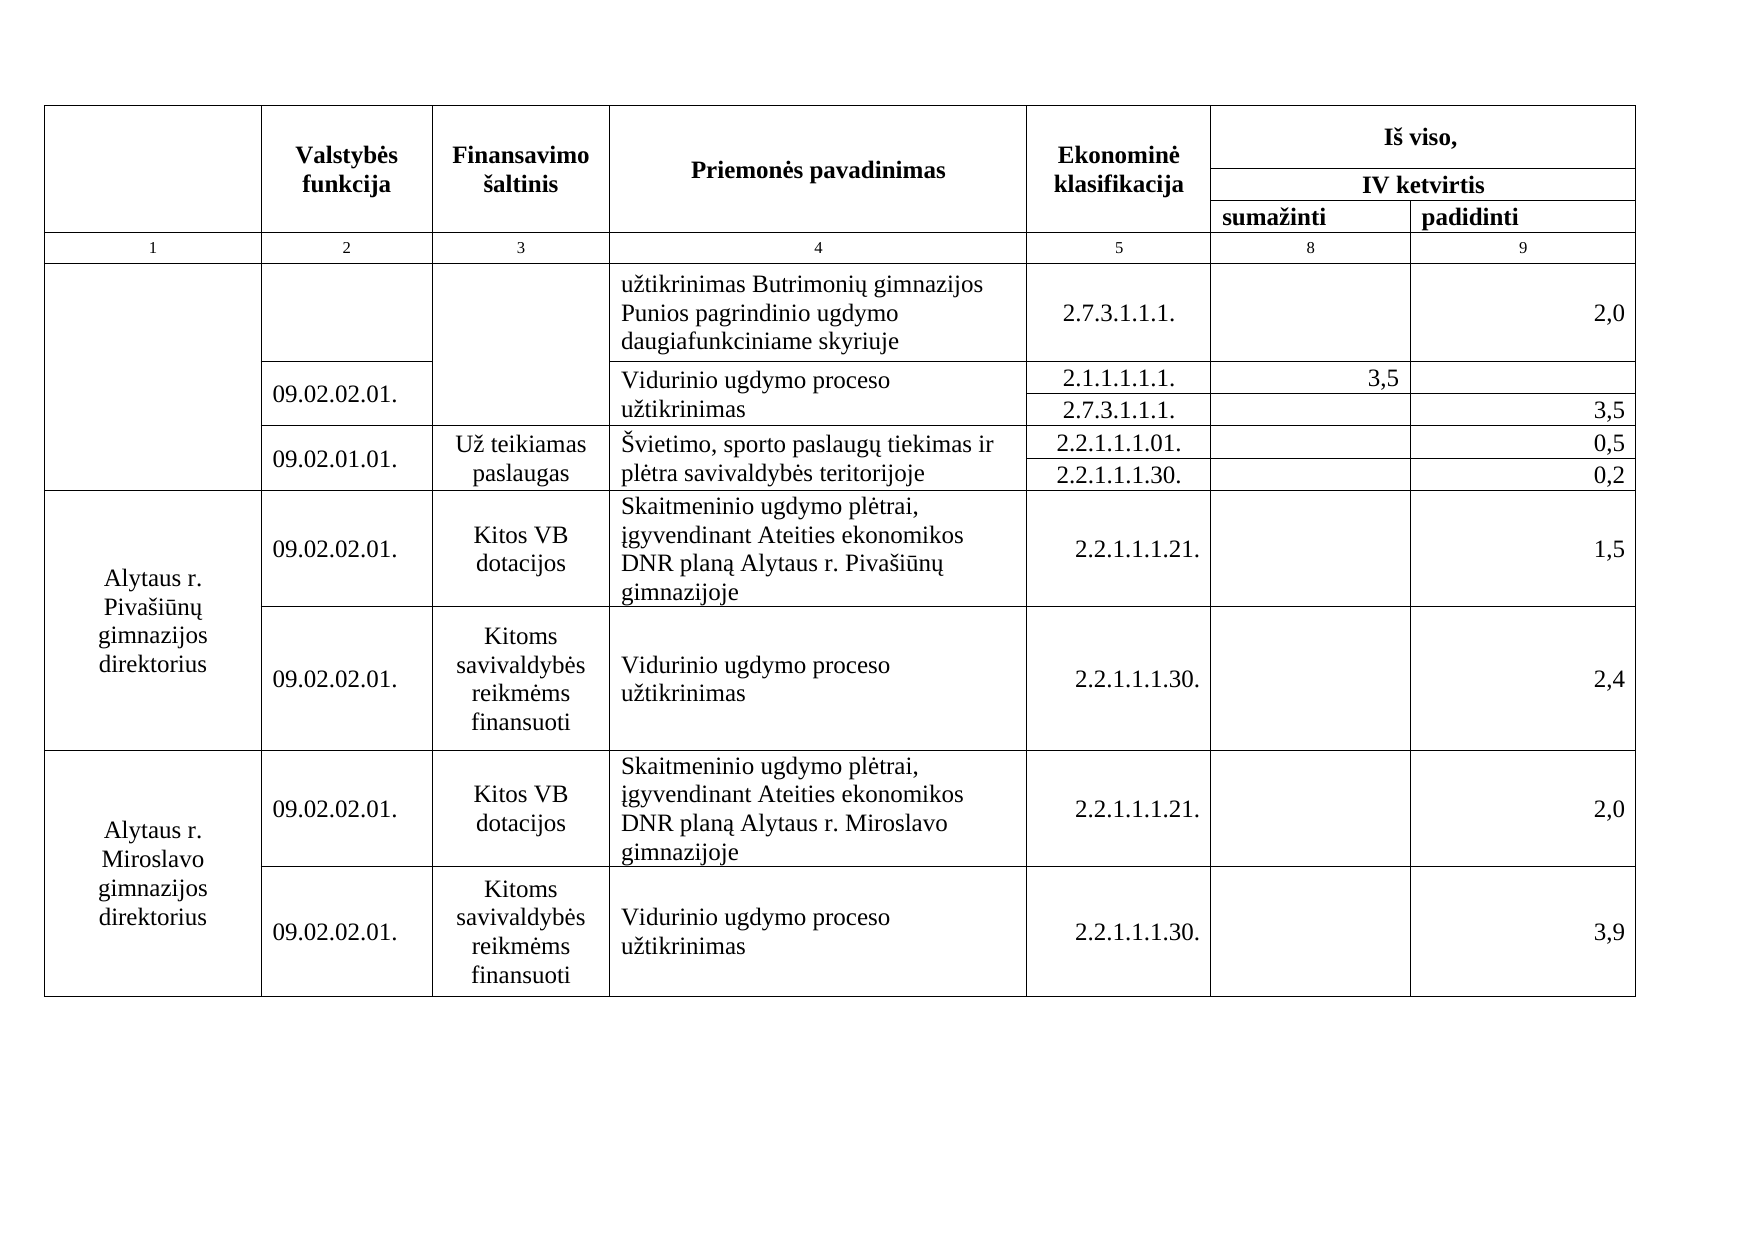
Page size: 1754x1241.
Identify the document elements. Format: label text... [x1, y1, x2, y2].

table_cell Skaitmeninio ugdymo plėtrai, įgyvendinant Ateities ekonomikos DNR planą Alytaus r. Miroslavo gimnazijoje [610, 751, 1026, 866]
table_cell 2.2.1.1.1.30. [1027, 459, 1210, 490]
table_cell 3,5 [1211, 362, 1410, 393]
table_header Finansavimo šaltinis [433, 106, 609, 232]
table_cell Vidurinio ugdymo proceso užtikrinimas [610, 867, 1026, 996]
table_cell 8 [1211, 233, 1410, 262]
table_cell 3 [433, 233, 609, 262]
table_cell Kitoms savivaldybės reikmėms finansuoti [433, 607, 609, 750]
table_cell Vidurinio ugdymo proceso užtikrinimas [610, 362, 1026, 425]
table_cell [1211, 607, 1410, 750]
table_cell 1,5 [1411, 491, 1635, 606]
table_cell Skaitmeninio ugdymo plėtrai, įgyvendinant Ateities ekonomikos DNR planą Alytaus r. Pivašiūnų gimnazijoje [610, 491, 1026, 606]
table_cell 2.2.1.1.1.21. [1027, 751, 1210, 866]
table_cell 09.02.02.01. [262, 607, 432, 750]
table_header Ekonominė klasifikacija [1027, 106, 1210, 232]
table_cell [262, 264, 432, 361]
table_cell 2.2.1.1.1.21. [1027, 491, 1210, 606]
table_cell 9 [1411, 233, 1635, 262]
table_cell Kitos VB dotacijos [433, 751, 609, 866]
table_cell 3,9 [1411, 867, 1635, 996]
table_header Valstybės funkcija [262, 106, 432, 232]
table_cell 09.02.02.01. [262, 491, 432, 606]
table_cell [1411, 362, 1635, 393]
table_cell Už teikiamas paslaugas [433, 426, 609, 490]
table_cell 2,0 [1411, 751, 1635, 866]
table_cell Kitos VB dotacijos [433, 491, 609, 606]
table_cell 2.2.1.1.1.30. [1027, 867, 1210, 996]
table_header Iš viso, [1211, 106, 1635, 168]
table_cell 2,0 [1411, 264, 1635, 361]
table_cell 2.7.3.1.1.1. [1027, 394, 1210, 425]
table_cell 1 [45, 233, 261, 262]
table_cell 2.2.1.1.1.01. [1027, 426, 1210, 458]
table_cell 4 [610, 233, 1026, 262]
table_cell 2.7.3.1.1.1. [1027, 264, 1210, 361]
table_cell 2 [262, 233, 432, 262]
table_cell [1211, 491, 1410, 606]
table_cell Alytaus r. Miroslavo gimnazijos direktorius [45, 751, 261, 996]
table_cell Vidurinio ugdymo proceso užtikrinimas [610, 607, 1026, 750]
table_cell 5 [1027, 233, 1210, 262]
table_cell užtikrinimas Butrimonių gimnazijos Punios pagrindinio ugdymo daugiafunkciniame skyriuje [610, 264, 1026, 361]
table_cell [1211, 394, 1410, 425]
table_cell padidinti [1411, 201, 1635, 232]
table_cell 2.1.1.1.1.1. [1027, 362, 1210, 393]
table_cell [1211, 459, 1410, 490]
table_cell [1211, 264, 1410, 361]
table_cell 09.02.02.01. [262, 751, 432, 866]
table_cell 09.02.01.01. [262, 426, 432, 490]
table_cell sumažinti [1211, 201, 1410, 232]
table_cell [1211, 426, 1410, 458]
table_cell [45, 264, 261, 490]
table_cell [433, 264, 609, 425]
table_cell Alytaus r. Pivašiūnų gimnazijos direktorius [45, 491, 261, 750]
table_cell 3,5 [1411, 394, 1635, 425]
table_cell 2.2.1.1.1.30. [1027, 607, 1210, 750]
table_header Priemonės pavadinimas [610, 106, 1026, 232]
table_cell 0,5 [1411, 426, 1635, 458]
table_cell 09.02.02.01. [262, 362, 432, 425]
table_cell 09.02.02.01. [262, 867, 432, 996]
table_cell Kitoms savivaldybės reikmėms finansuoti [433, 867, 609, 996]
table_cell IV ketvirtis [1211, 169, 1635, 200]
table_header [45, 106, 261, 232]
table_cell 0,2 [1411, 459, 1635, 490]
table_cell [1211, 751, 1410, 866]
table_cell [1211, 867, 1410, 996]
table_cell Švietimo, sporto paslaugų tiekimas ir plėtra savivaldybės teritorijoje [610, 426, 1026, 490]
table_cell 2,4 [1411, 607, 1635, 750]
